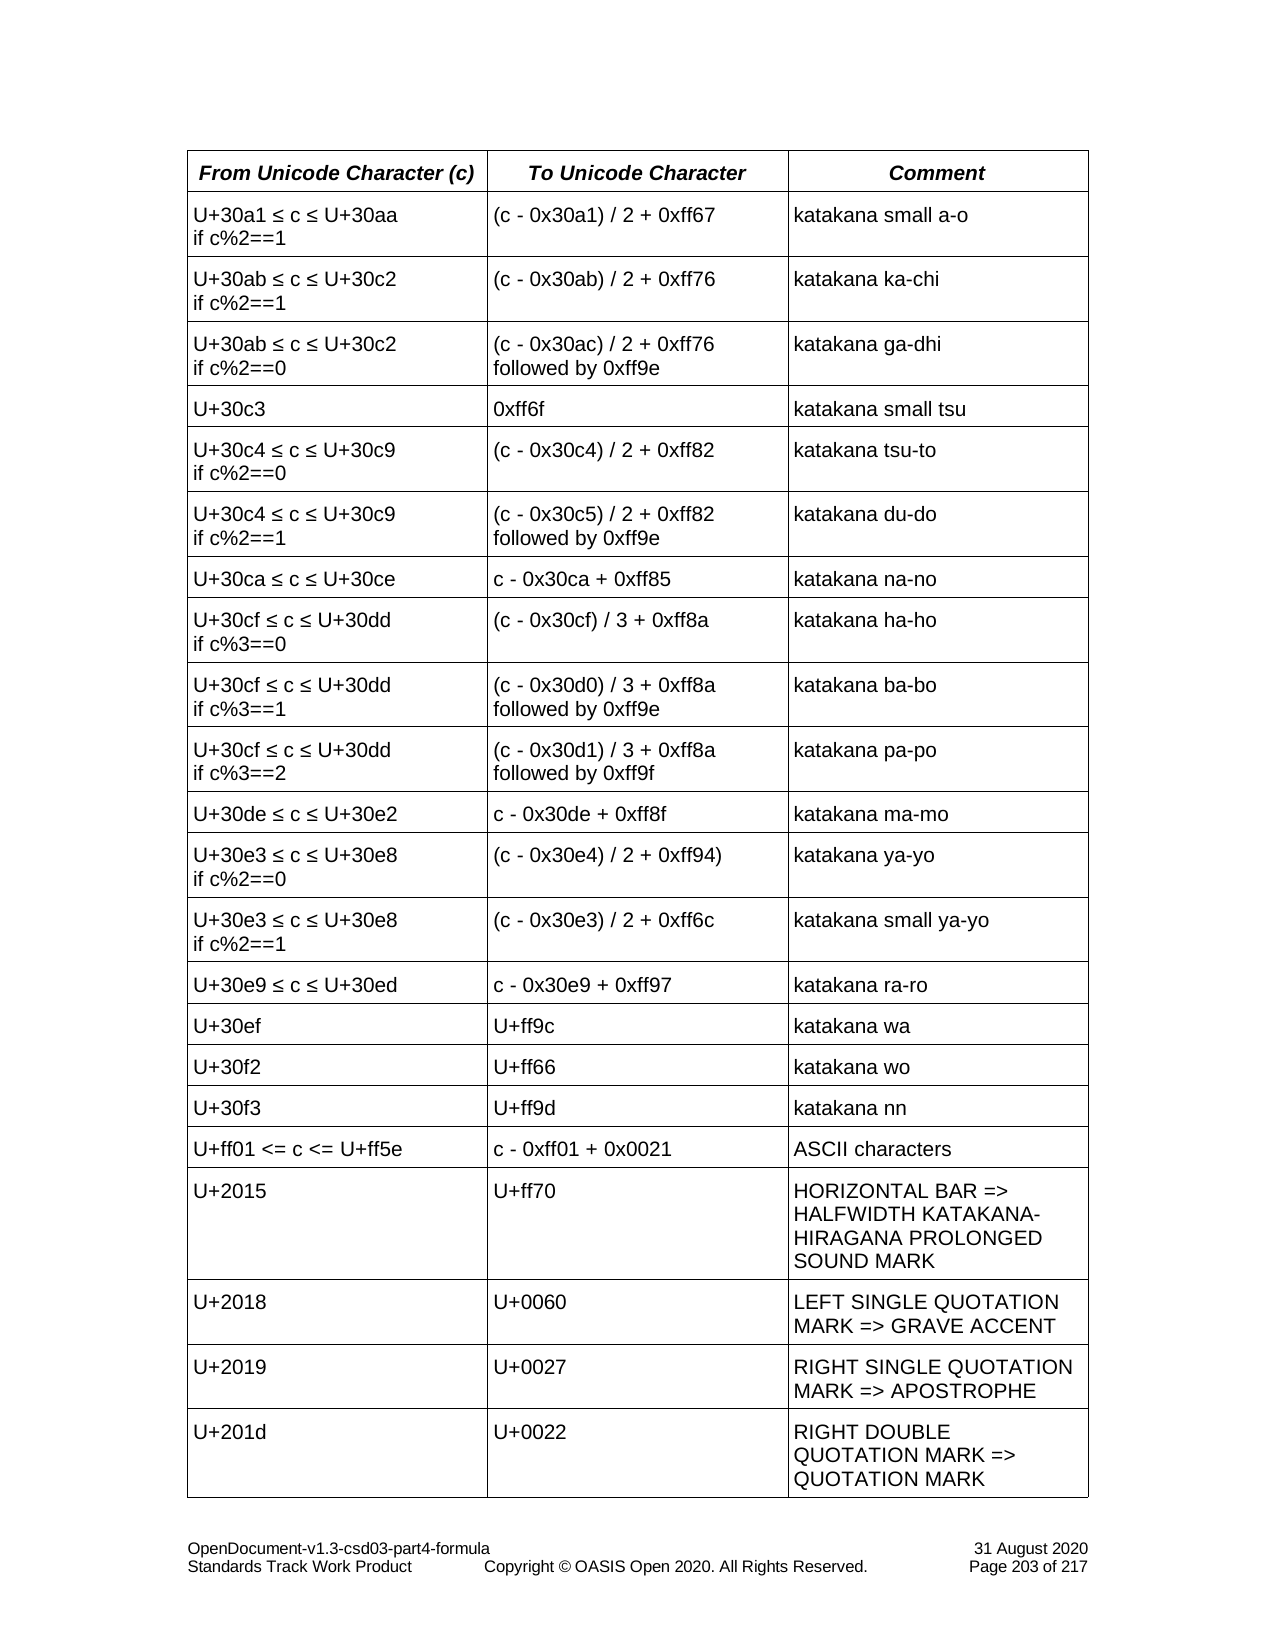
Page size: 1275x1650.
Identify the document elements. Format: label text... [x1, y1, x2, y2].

table_cell U+2019 [188, 1345, 487, 1408]
table_cell U+30c3 [188, 386, 487, 426]
table_cell U+30e3 ≤ c ≤ U+30e8 if c%2==1 [188, 898, 487, 961]
table_header To Unicode Character [488, 151, 788, 191]
table_cell U+ff70 [488, 1168, 788, 1279]
table_cell HORIZONTAL BAR => HALFWIDTH KATAKANA-HIRAGANA PROLONGED SOUND MARK [789, 1168, 1088, 1279]
table_cell U+30f2 [188, 1045, 487, 1085]
table_cell (c - 0x30d0) / 3 + 0xff8a followed by 0xff9e [488, 663, 788, 726]
table_cell katakana small ya-yo [789, 898, 1088, 961]
table_cell katakana pa-po [789, 727, 1088, 791]
table_cell U+30ca ≤ c ≤ U+30ce [188, 557, 487, 597]
table_cell katakana ga-dhi [789, 322, 1088, 385]
table_cell U+30cf ≤ c ≤ U+30dd if c%3==1 [188, 663, 487, 726]
table_cell (c - 0x30c4) / 2 + 0xff82 [488, 427, 788, 491]
table_cell katakana nn [789, 1086, 1088, 1126]
table_cell c - 0xff01 + 0x0021 [488, 1127, 788, 1167]
table_cell c - 0x30e9 + 0xff97 [488, 962, 788, 1003]
table_cell katakana small tsu [789, 386, 1088, 426]
table_cell (c - 0x30ab) / 2 + 0xff76 [488, 257, 788, 321]
table_cell katakana wa [789, 1004, 1088, 1044]
table_cell ASCII characters [789, 1127, 1088, 1167]
table_cell katakana na-no [789, 557, 1088, 597]
table_cell U+0060 [488, 1280, 788, 1344]
table_cell U+0027 [488, 1345, 788, 1408]
table_header From Unicode Character (c) [188, 151, 487, 191]
table_cell (c - 0x30e4) / 2 + 0xff94) [488, 833, 788, 897]
table_cell katakana tsu-to [789, 427, 1088, 491]
table_cell U+30cf ≤ c ≤ U+30dd if c%3==2 [188, 727, 487, 791]
table_cell LEFT SINGLE QUOTATION MARK => GRAVE ACCENT [789, 1280, 1088, 1344]
table_cell U+ff01 <= c <= U+ff5e [188, 1127, 487, 1167]
table_cell U+2018 [188, 1280, 487, 1344]
table_cell U+30ef [188, 1004, 487, 1044]
table_cell 0xff6f [488, 386, 788, 426]
table_cell (c - 0x30d1) / 3 + 0xff8a followed by 0xff9f [488, 727, 788, 791]
table_cell U+0022 [488, 1409, 788, 1497]
table_cell c - 0x30de + 0xff8f [488, 792, 788, 832]
table_cell U+30c4 ≤ c ≤ U+30c9 if c%2==1 [188, 492, 487, 556]
table_cell katakana small a-o [789, 192, 1088, 256]
table_cell (c - 0x30a1) / 2 + 0xff67 [488, 192, 788, 256]
table_cell U+30a1 ≤ c ≤ U+30aa if c%2==1 [188, 192, 487, 256]
table_cell c - 0x30ca + 0xff85 [488, 557, 788, 597]
table_cell katakana ra-ro [789, 962, 1088, 1003]
table_cell (c - 0x30cf) / 3 + 0xff8a [488, 598, 788, 662]
table_cell katakana ha-ho [789, 598, 1088, 662]
table_cell U+30cf ≤ c ≤ U+30dd if c%3==0 [188, 598, 487, 662]
table_cell U+2015 [188, 1168, 487, 1279]
table_cell (c - 0x30c5) / 2 + 0xff82 followed by 0xff9e [488, 492, 788, 556]
table_cell U+30ab ≤ c ≤ U+30c2 if c%2==0 [188, 322, 487, 385]
table_cell U+ff9c [488, 1004, 788, 1044]
table_cell U+30e3 ≤ c ≤ U+30e8 if c%2==0 [188, 833, 487, 897]
table_cell katakana du-do [789, 492, 1088, 556]
table_cell RIGHT DOUBLE QUOTATION MARK => QUOTATION MARK [789, 1409, 1088, 1497]
table_header Comment [789, 151, 1088, 191]
table_cell katakana ba-bo [789, 663, 1088, 726]
table_cell katakana wo [789, 1045, 1088, 1085]
table_cell RIGHT SINGLE QUOTATION MARK => APOSTROPHE [789, 1345, 1088, 1408]
table_cell katakana ka-chi [789, 257, 1088, 321]
table_cell katakana ya-yo [789, 833, 1088, 897]
table_cell U+30f3 [188, 1086, 487, 1126]
table_cell U+30e9 ≤ c ≤ U+30ed [188, 962, 487, 1003]
table_cell U+30de ≤ c ≤ U+30e2 [188, 792, 487, 832]
table_cell U+ff66 [488, 1045, 788, 1085]
table_cell (c - 0x30e3) / 2 + 0xff6c [488, 898, 788, 961]
table_cell (c - 0x30ac) / 2 + 0xff76 followed by 0xff9e [488, 322, 788, 385]
table_cell U+30c4 ≤ c ≤ U+30c9 if c%2==0 [188, 427, 487, 491]
table_cell U+ff9d [488, 1086, 788, 1126]
table_cell U+201d [188, 1409, 487, 1497]
table_cell U+30ab ≤ c ≤ U+30c2 if c%2==1 [188, 257, 487, 321]
table_cell katakana ma-mo [789, 792, 1088, 832]
